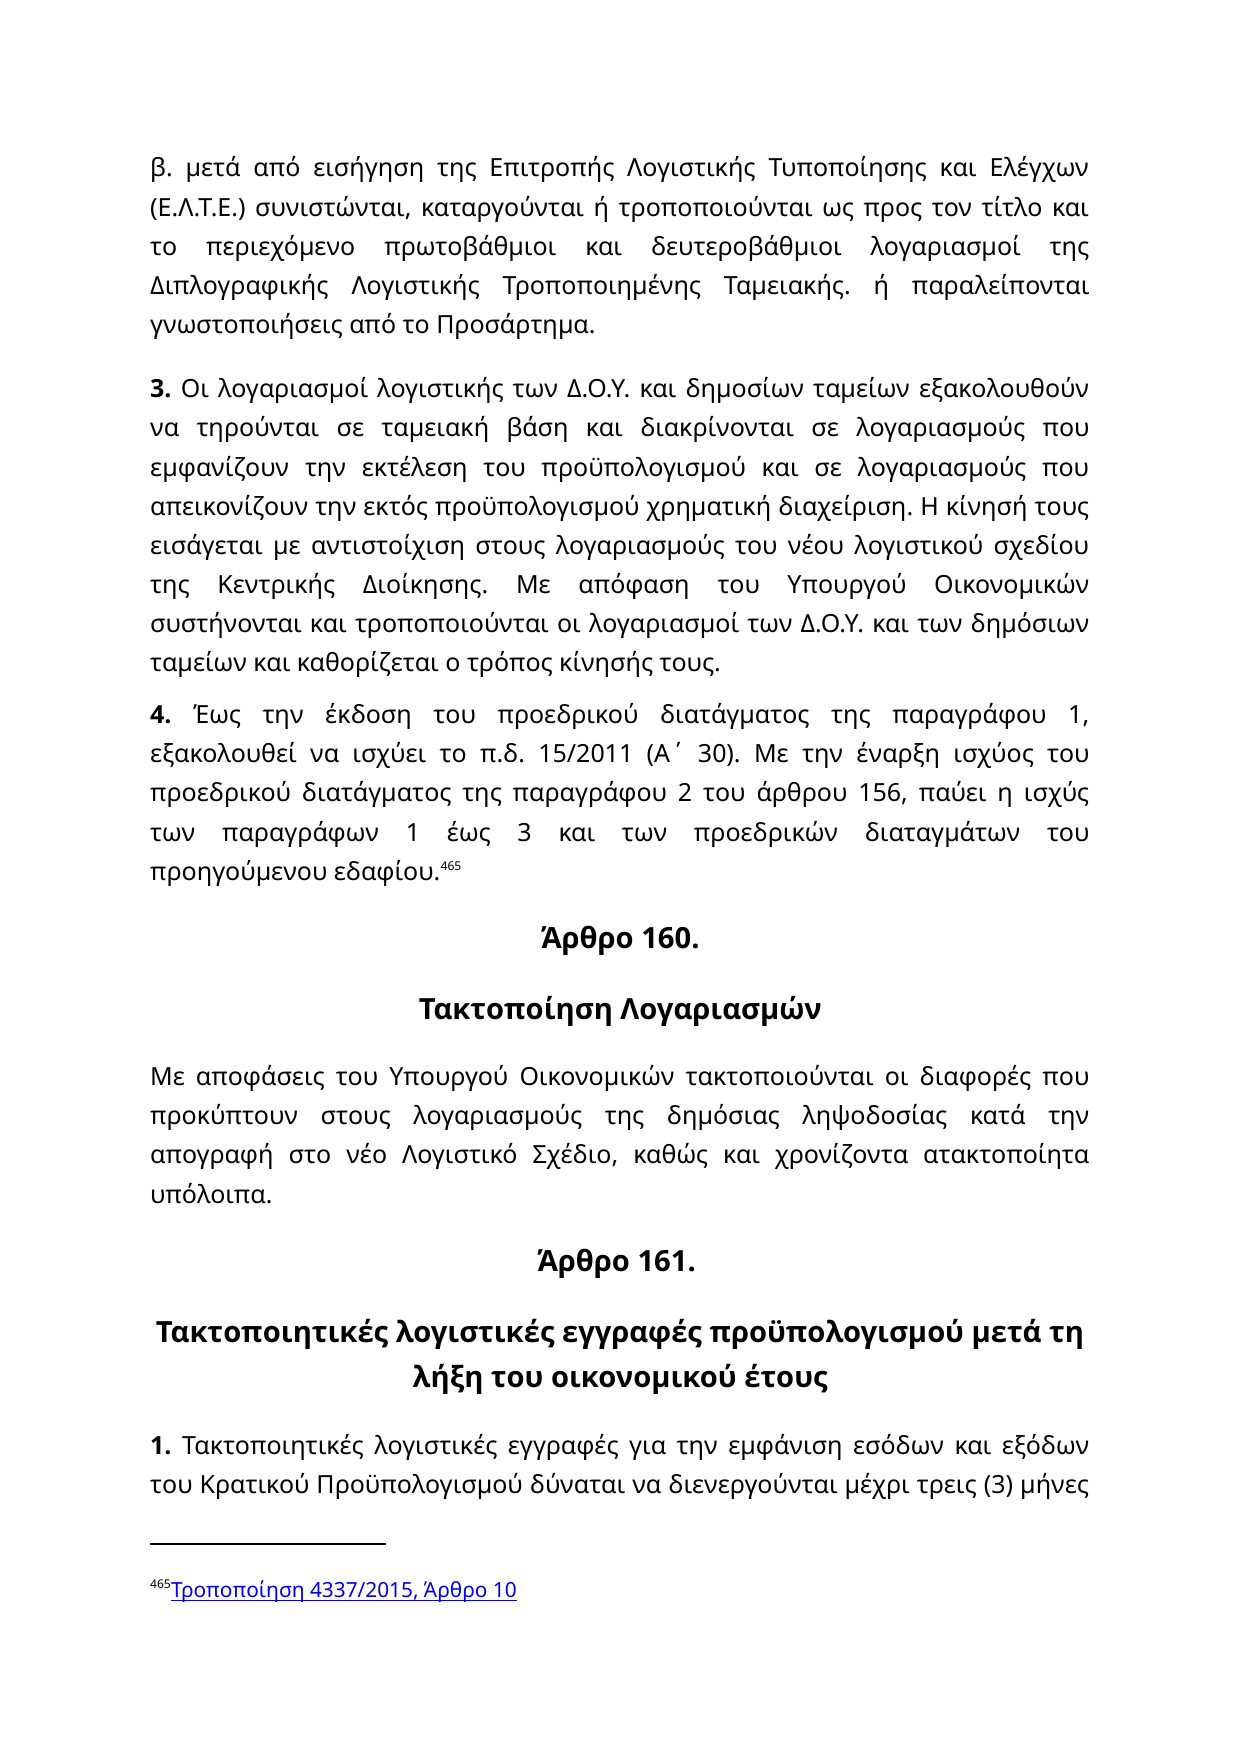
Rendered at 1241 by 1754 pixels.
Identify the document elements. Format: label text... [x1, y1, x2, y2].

text Με αποφάσεις του Υπουργού Οικονομικών τακτοποιούνται οι διαφορές που προκύπτουν στους λογαριασμούς της δημόσιας ληψοδοσίας κατά την απογραφή στο νέο Λογιστικό Σχέδιο, καθώς και χρονίζοντα ατακτοποίητα υπόλοιπα. [150, 1059, 1090, 1210]
text 1. Τακτοποιητικές λογιστικές εγγραφές για την εμφάνιση εσόδων και εξόδων του Κρατικού Προϋπολογισμού δύναται να διενεργούνται μέχρι τρεις (3) μήνες [150, 1427, 1090, 1501]
text Τροποποίηση 4337/2015, Άρθρο 10 [150, 1576, 1090, 1604]
text 4. Έως την έκδοση του προεδρικού διατάγματος της παραγράφου 1, εξακολουθεί να ισχύει το π.δ. 15/2011 (Α΄ 30). Με την έναρξη ισχύος του προεδρικού διατάγματος της παραγράφου 2 του άρθρου 156, παύει η ισχύς των παραγράφων 1 έως 3 και των προεδρικών διαταγμάτων του προηγούμενου εδαφίου. [150, 697, 1090, 887]
text β. μετά από εισήγηση της Επιτροπής Λογιστικής Τυποποίησης και Ελέγχων (Ε.Λ.Τ.Ε.) συνιστώνται, καταργούνται ή τροποποιούνται ως προς τον τίτλο και το περιεχόμενο πρωτοβάθμιοι και δευτεροβάθμιοι λογαριασμοί της Διπλογραφικής Λογιστικής Τροποποιημένης Ταμειακής. ή παραλείπονται γνωστοποιήσεις από το Προσάρτημα. [150, 150, 1090, 341]
subtitle Άρθρο 160. [150, 917, 1090, 957]
subtitle Άρθρο 161. [150, 1240, 1090, 1280]
subtitle Τακτοποιητικές λογιστικές εγγραφές προϋπολογισμού μετά τη λήξη του οικονομικού έτους [150, 1311, 1090, 1396]
subtitle Τακτοποίηση Λογαριασμών [150, 988, 1090, 1028]
text 3. Οι λογαριασμοί λογιστικής των Δ.Ο.Υ. και δημοσίων ταμείων εξακολουθούν να τηρούνται σε ταμειακή βάση και διακρίνονται σε λογαριασμούς που εμφανίζουν την εκτέλεση του προϋπολογισμού και σε λογαριασμούς που απεικονίζουν την εκτός προϋπολογισμού χρηματική διαχείριση. Η κίνησή τους εισάγεται με αντιστοίχιση στους λογαριασμούς του νέου λογιστικού σχεδίου της Κεντρικής Διοίκησης. Με απόφαση του Υπουργού Οικονομικών συστήνονται και τροποποιούνται οι λογαριασμοί των Δ.Ο.Υ. και των δημόσιων ταμείων και καθορίζεται ο τρόπος κίνησής τους. [150, 371, 1090, 679]
